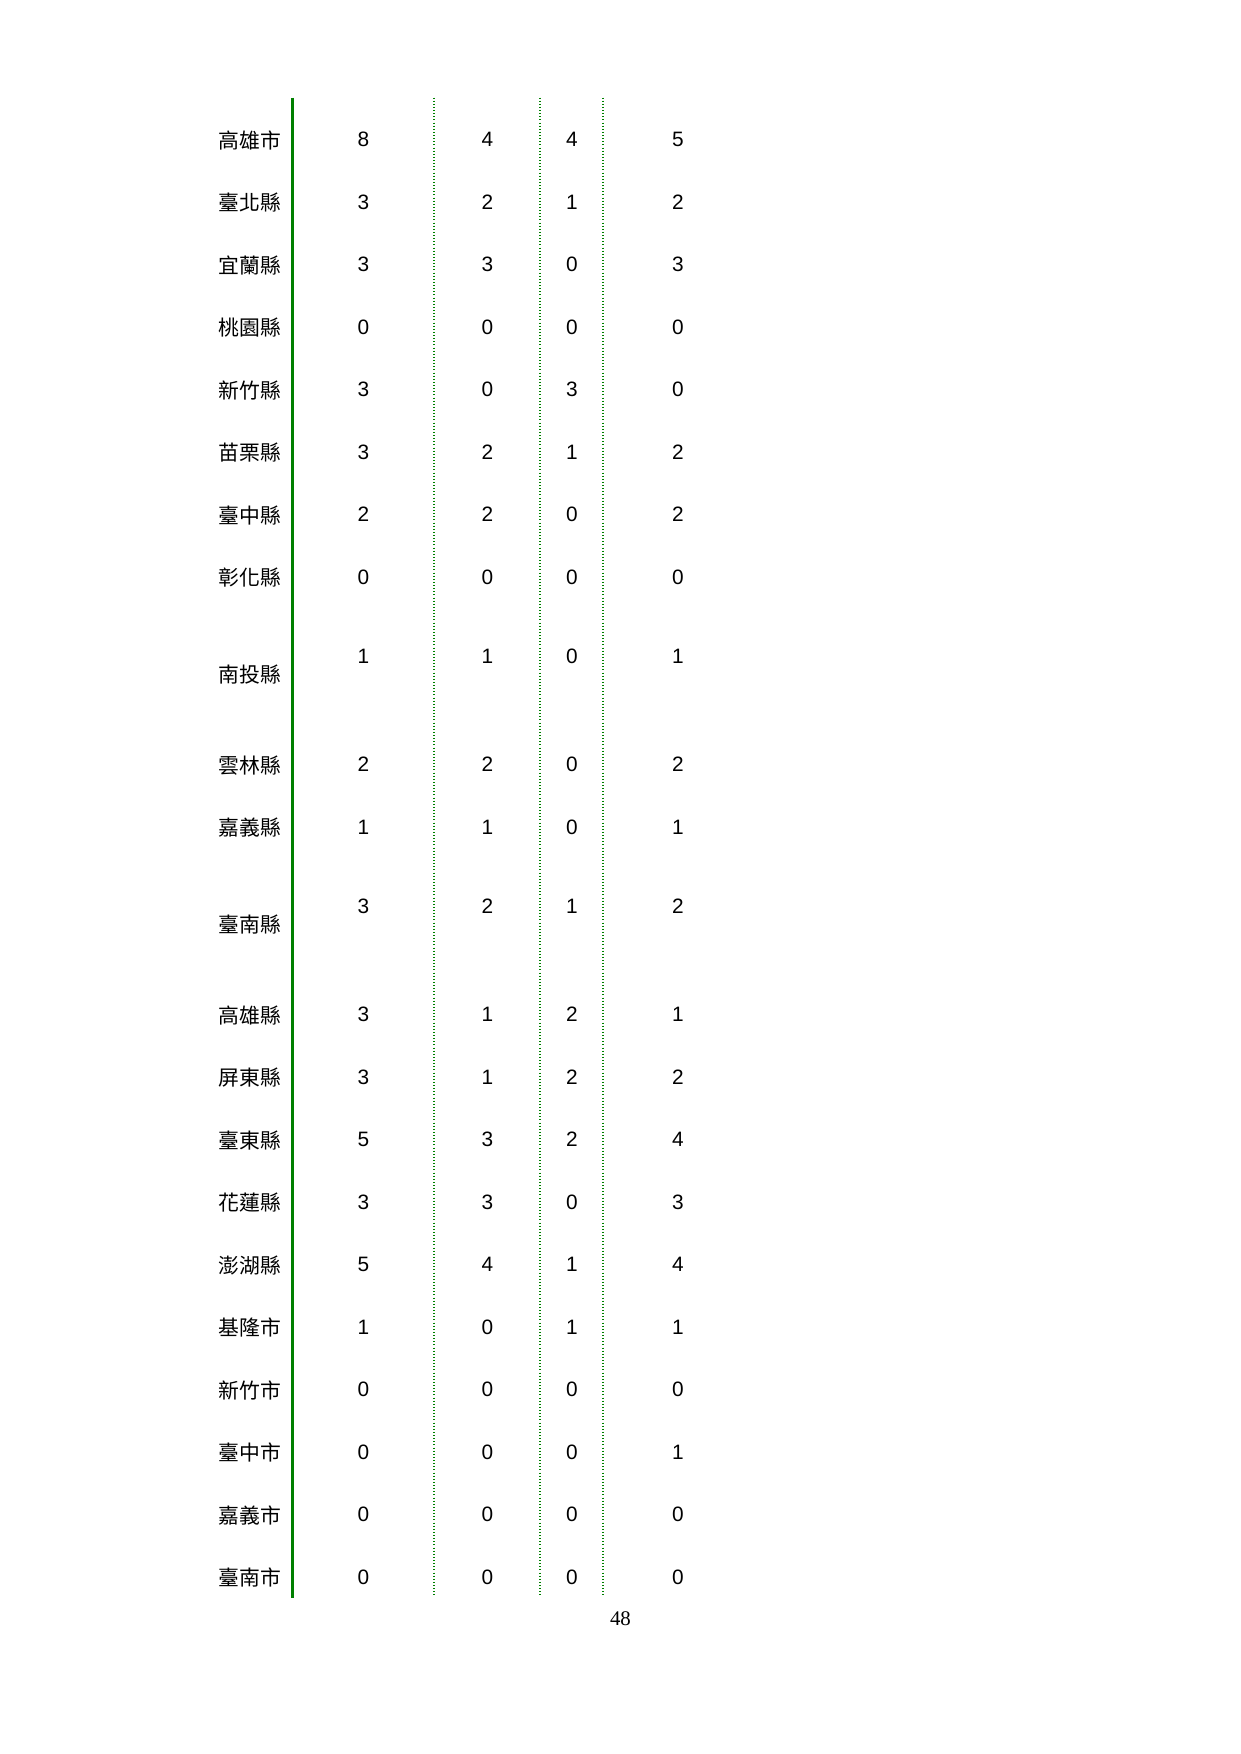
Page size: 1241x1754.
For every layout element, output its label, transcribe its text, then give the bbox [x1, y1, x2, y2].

table_cell 0 [603, 1473, 752, 1535]
table_cell 0 [434, 348, 540, 410]
table_cell 0 [294, 1348, 434, 1410]
table_cell 1 [603, 598, 752, 694]
table_cell 2 [434, 473, 540, 535]
table_cell 彰化縣 [207, 535, 291, 597]
table_cell 0 [434, 1410, 540, 1472]
table_cell 0 [540, 598, 603, 694]
table_cell 4 [603, 1098, 752, 1160]
table_cell 2 [294, 473, 434, 535]
table_cell 1 [540, 160, 603, 222]
table_cell 2 [434, 160, 540, 222]
table_cell 2 [603, 473, 752, 535]
table_cell 1 [540, 848, 603, 944]
table_cell 0 [294, 1473, 434, 1535]
table_cell 澎湖縣 [207, 1223, 291, 1285]
table_cell 1 [294, 598, 434, 694]
table_cell 3 [294, 944, 434, 1035]
table_cell 2 [603, 160, 752, 222]
table_cell 屏東縣 [207, 1035, 291, 1097]
table_cell 3 [294, 1035, 434, 1097]
table_cell 花蓮縣 [207, 1160, 291, 1222]
table_cell 南投縣 [207, 598, 291, 694]
table_cell 3 [603, 223, 752, 285]
table_cell 0 [603, 285, 752, 347]
table_cell 5 [294, 1223, 434, 1285]
table_cell 0 [540, 1348, 603, 1410]
table_cell 高雄縣 [207, 944, 291, 1035]
table_cell 2 [603, 694, 752, 785]
table_cell 0 [603, 1535, 752, 1597]
table_cell 0 [540, 694, 603, 785]
table_cell 1 [434, 785, 540, 847]
table_cell 2 [540, 944, 603, 1035]
table_cell 3 [294, 410, 434, 472]
table_cell 3 [434, 223, 540, 285]
table_cell 1 [434, 944, 540, 1035]
table_cell 0 [434, 285, 540, 347]
table_cell 臺北縣 [207, 160, 291, 222]
table_cell 4 [434, 1223, 540, 1285]
table_cell 0 [294, 285, 434, 347]
table_cell 0 [540, 285, 603, 347]
table_cell 嘉義縣 [207, 785, 291, 847]
table_cell 1 [294, 785, 434, 847]
table_cell 5 [603, 98, 752, 160]
table_cell 1 [434, 1035, 540, 1097]
table_cell 0 [540, 1160, 603, 1222]
table_cell 臺南市 [207, 1535, 291, 1597]
table_cell 2 [294, 694, 434, 785]
table_cell 3 [294, 1160, 434, 1222]
table_cell 桃園縣 [207, 285, 291, 347]
table_cell 1 [603, 1285, 752, 1347]
table_cell 5 [294, 1098, 434, 1160]
table_cell 臺中市 [207, 1410, 291, 1472]
table_cell 0 [540, 535, 603, 597]
table_cell 2 [540, 1035, 603, 1097]
table_cell 0 [540, 785, 603, 847]
table_cell 3 [540, 348, 603, 410]
table_cell 3 [603, 1160, 752, 1222]
table_cell 0 [603, 348, 752, 410]
table_cell 0 [603, 535, 752, 597]
table_cell 2 [434, 694, 540, 785]
table_cell 高雄市 [207, 98, 291, 160]
table_cell 1 [603, 785, 752, 847]
table_cell 嘉義市 [207, 1473, 291, 1535]
table_cell 臺中縣 [207, 473, 291, 535]
table_cell 宜蘭縣 [207, 223, 291, 285]
table_cell 1 [603, 944, 752, 1035]
table_cell 0 [434, 1285, 540, 1347]
table_cell 0 [294, 535, 434, 597]
table_cell 2 [434, 848, 540, 944]
table_cell 0 [603, 1348, 752, 1410]
table_cell 1 [294, 1285, 434, 1347]
table_cell 0 [294, 1410, 434, 1472]
table_cell 8 [294, 98, 434, 160]
table_cell 新竹市 [207, 1348, 291, 1410]
table_cell 苗栗縣 [207, 410, 291, 472]
table_cell 2 [603, 1035, 752, 1097]
table_cell 0 [540, 1535, 603, 1597]
table_cell 3 [434, 1160, 540, 1222]
table_cell 1 [434, 598, 540, 694]
table_cell 臺南縣 [207, 848, 291, 944]
table_cell 新竹縣 [207, 348, 291, 410]
table_cell 0 [540, 473, 603, 535]
table_cell 3 [294, 223, 434, 285]
table_cell 0 [540, 1410, 603, 1472]
table_cell 2 [603, 410, 752, 472]
table_cell 3 [294, 160, 434, 222]
table_cell 基隆市 [207, 1285, 291, 1347]
table_cell 0 [434, 1348, 540, 1410]
table_cell 0 [434, 1535, 540, 1597]
table_cell 1 [603, 1410, 752, 1472]
table_cell 3 [434, 1098, 540, 1160]
table_cell 0 [434, 535, 540, 597]
table_cell 雲林縣 [207, 694, 291, 785]
table_cell 1 [540, 1285, 603, 1347]
table_cell 3 [294, 848, 434, 944]
table_cell 4 [540, 98, 603, 160]
table_cell 2 [603, 848, 752, 944]
table_cell 0 [540, 1473, 603, 1535]
table_cell 2 [540, 1098, 603, 1160]
table_cell 2 [434, 410, 540, 472]
table_cell 1 [540, 1223, 603, 1285]
table_cell 0 [540, 223, 603, 285]
table_cell 3 [294, 348, 434, 410]
table_cell 4 [603, 1223, 752, 1285]
table_cell 臺東縣 [207, 1098, 291, 1160]
table_cell 4 [434, 98, 540, 160]
table_cell 0 [294, 1535, 434, 1597]
table_cell 0 [434, 1473, 540, 1535]
table_cell 1 [540, 410, 603, 472]
